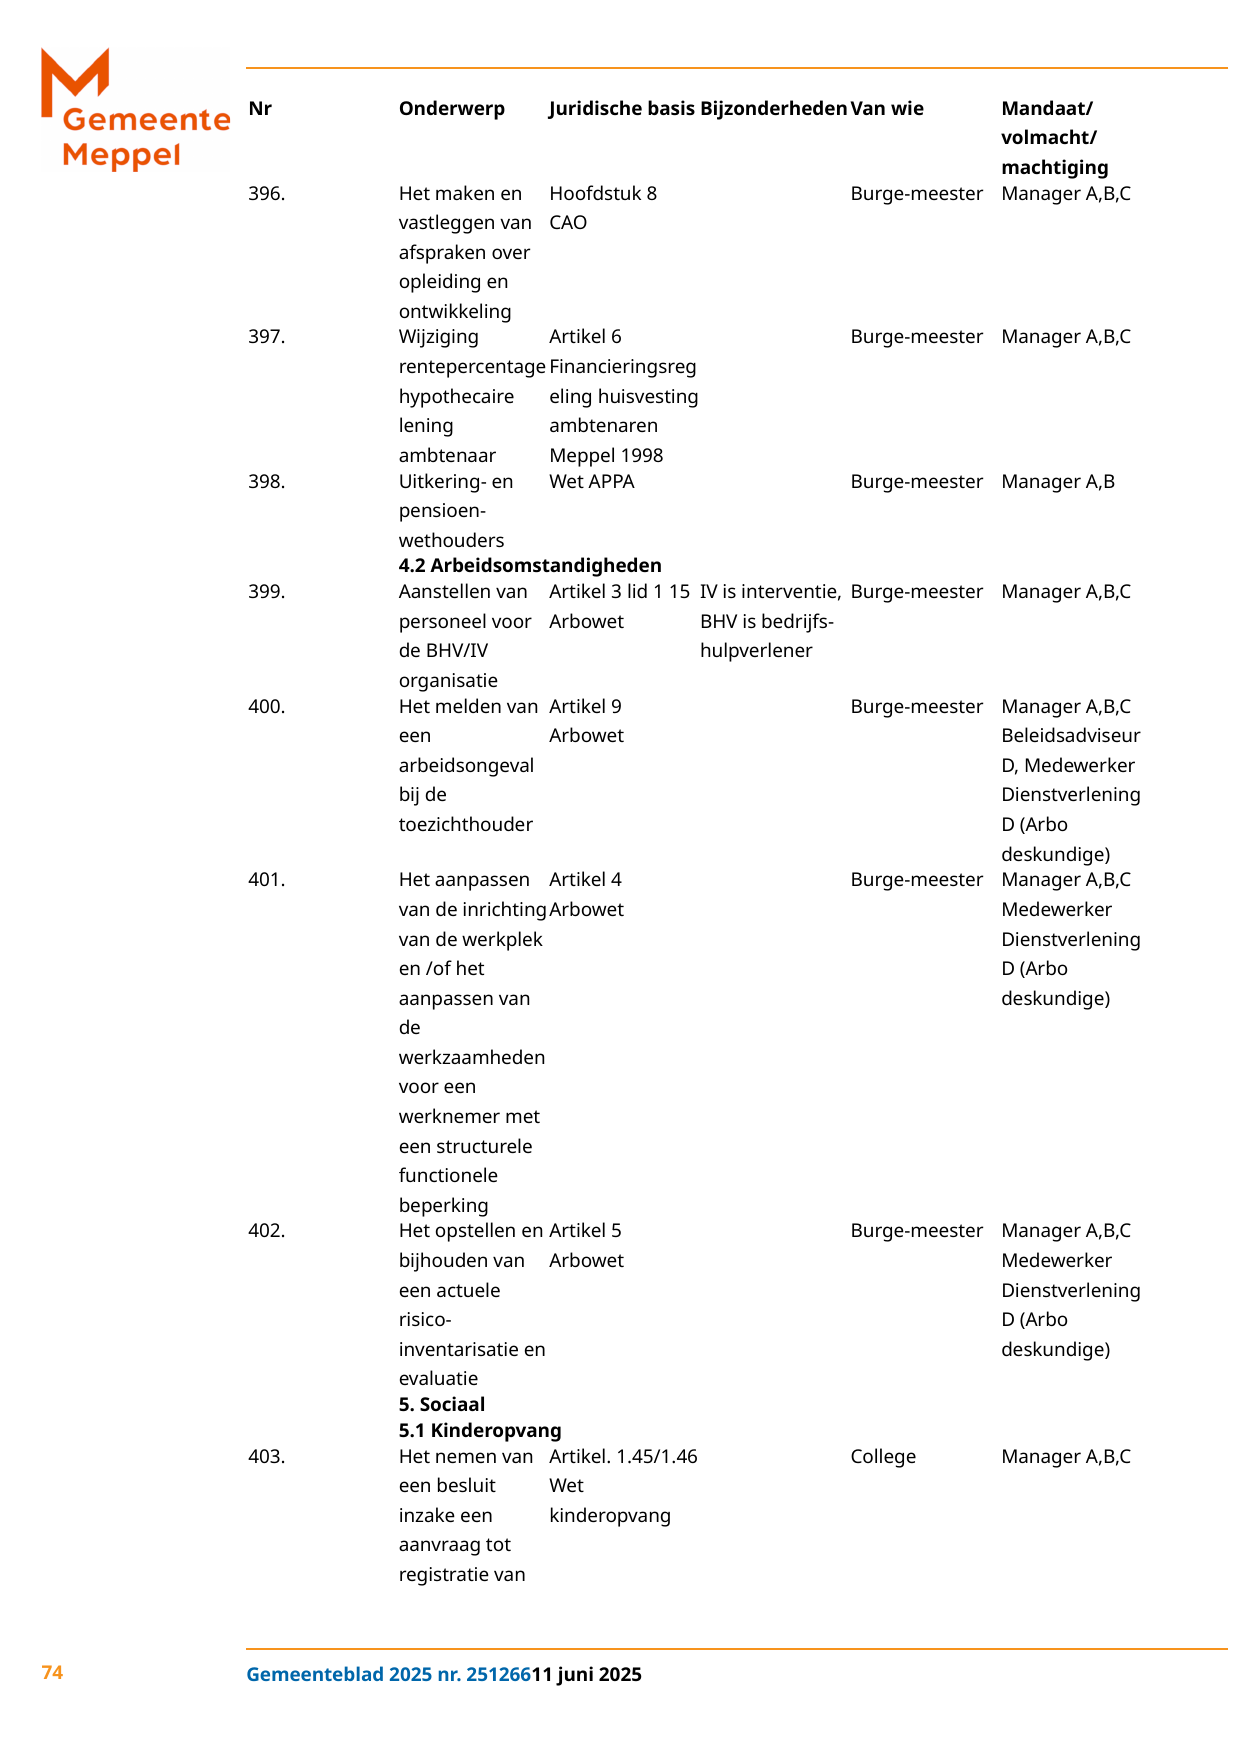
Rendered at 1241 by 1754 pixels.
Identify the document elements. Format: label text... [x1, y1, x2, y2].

table_cell Wet APPA [549, 468, 700, 553]
table_cell [700, 324, 850, 468]
table_cell [700, 1218, 850, 1391]
table_cell Het aanpassen van de inrichting van de werkplek en /of het aanpassen van de werkzaamheden voor een werknemer met een structurele functionele beperking [399, 867, 549, 1218]
table_cell 5.1 Kinderopvang [399, 1417, 1152, 1443]
table_cell Het melden van een arbeidsongeval bij de toezichthouder [399, 693, 549, 867]
table_cell [248, 1417, 398, 1443]
table_cell Hoofdstuk 8 CAO [549, 180, 700, 324]
table_cell Burge-meester [850, 579, 1001, 693]
table_cell Wijziging rentepercentage hypothecaire lening ambtenaar [399, 324, 549, 468]
table_cell Artikel. 1.45/1.46 Wet kinderopvang [549, 1443, 700, 1587]
table_cell Het nemen van een besluit inzake een aanvraag tot registratie van [399, 1443, 549, 1587]
table_header Onderwerp [399, 95, 549, 180]
table_cell Burge-meester [850, 693, 1001, 867]
table_cell Manager A,B,C [1001, 1443, 1152, 1587]
table_header Nr [248, 95, 398, 180]
table_cell Manager A,B,C Beleidsadviseur D, Medewerker Dienstverlening D (Arbo deskundige) [1001, 693, 1152, 867]
table_header Mandaat/volmacht/machtiging [1001, 95, 1152, 180]
table_cell Het opstellen en bijhouden van een actuele risico-inventarisatie en evaluatie [399, 1218, 549, 1391]
table_cell [248, 1391, 398, 1417]
table_cell Burge-meester [850, 180, 1001, 324]
table_cell Artikel 5 Arbowet [549, 1218, 700, 1391]
table_cell Burge-meester [850, 468, 1001, 553]
table_cell 401. [248, 867, 398, 1218]
table_cell [700, 867, 850, 1218]
table_cell Artikel 6 Financieringsregeling huisvesting ambtenaren Meppel 1998 [549, 324, 700, 468]
table_header Van wie [850, 95, 1001, 180]
table_cell Manager A,B [1001, 468, 1152, 553]
table_cell 403. [248, 1443, 398, 1587]
table_cell Het maken en vastleggen van afspraken over opleiding en ontwikkeling [399, 180, 549, 324]
table_cell Manager A,B,C [1001, 180, 1152, 324]
table_cell 397. [248, 324, 398, 468]
table_cell [700, 693, 850, 867]
table_cell Uitkering- en pensioen- wethouders [399, 468, 549, 553]
table_cell IV is interventie, BHV is bedrijfs- hulpverlener [700, 579, 850, 693]
table_cell 5. Sociaal [399, 1391, 1152, 1417]
table_cell Manager A,B,C [1001, 579, 1152, 693]
table_cell 402. [248, 1218, 398, 1391]
table_cell Manager A,B,C Medewerker Dienstverlening D (Arbo deskundige) [1001, 867, 1152, 1218]
table_cell Burge-meester [850, 867, 1001, 1218]
table_cell Manager A,B,C Medewerker Dienstverlening D (Arbo deskundige) [1001, 1218, 1152, 1391]
table_header Juridische basis [549, 95, 700, 180]
table_cell [700, 468, 850, 553]
table_cell College [850, 1443, 1001, 1587]
table_cell Burge-meester [850, 324, 1001, 468]
table_cell 4.2 Arbeidsomstandigheden [399, 553, 1152, 578]
table_cell 399. [248, 579, 398, 693]
table_cell Artikel 3 lid 1 15 Arbowet [549, 579, 700, 693]
table_cell 398. [248, 468, 398, 553]
table_cell Manager A,B,C [1001, 324, 1152, 468]
table_cell [700, 1443, 850, 1587]
table_header Bijzonderheden [700, 95, 850, 180]
table_cell 396. [248, 180, 398, 324]
table_cell [700, 180, 850, 324]
table_cell Artikel 4 Arbowet [549, 867, 700, 1218]
picture [41, 47, 231, 172]
table_cell Artikel 9 Arbowet [549, 693, 700, 867]
table_cell 400. [248, 693, 398, 867]
table_cell [248, 553, 398, 578]
table_cell Burge-meester [850, 1218, 1001, 1391]
table_cell Aanstellen van personeel voor de BHV/IV organisatie [399, 579, 549, 693]
